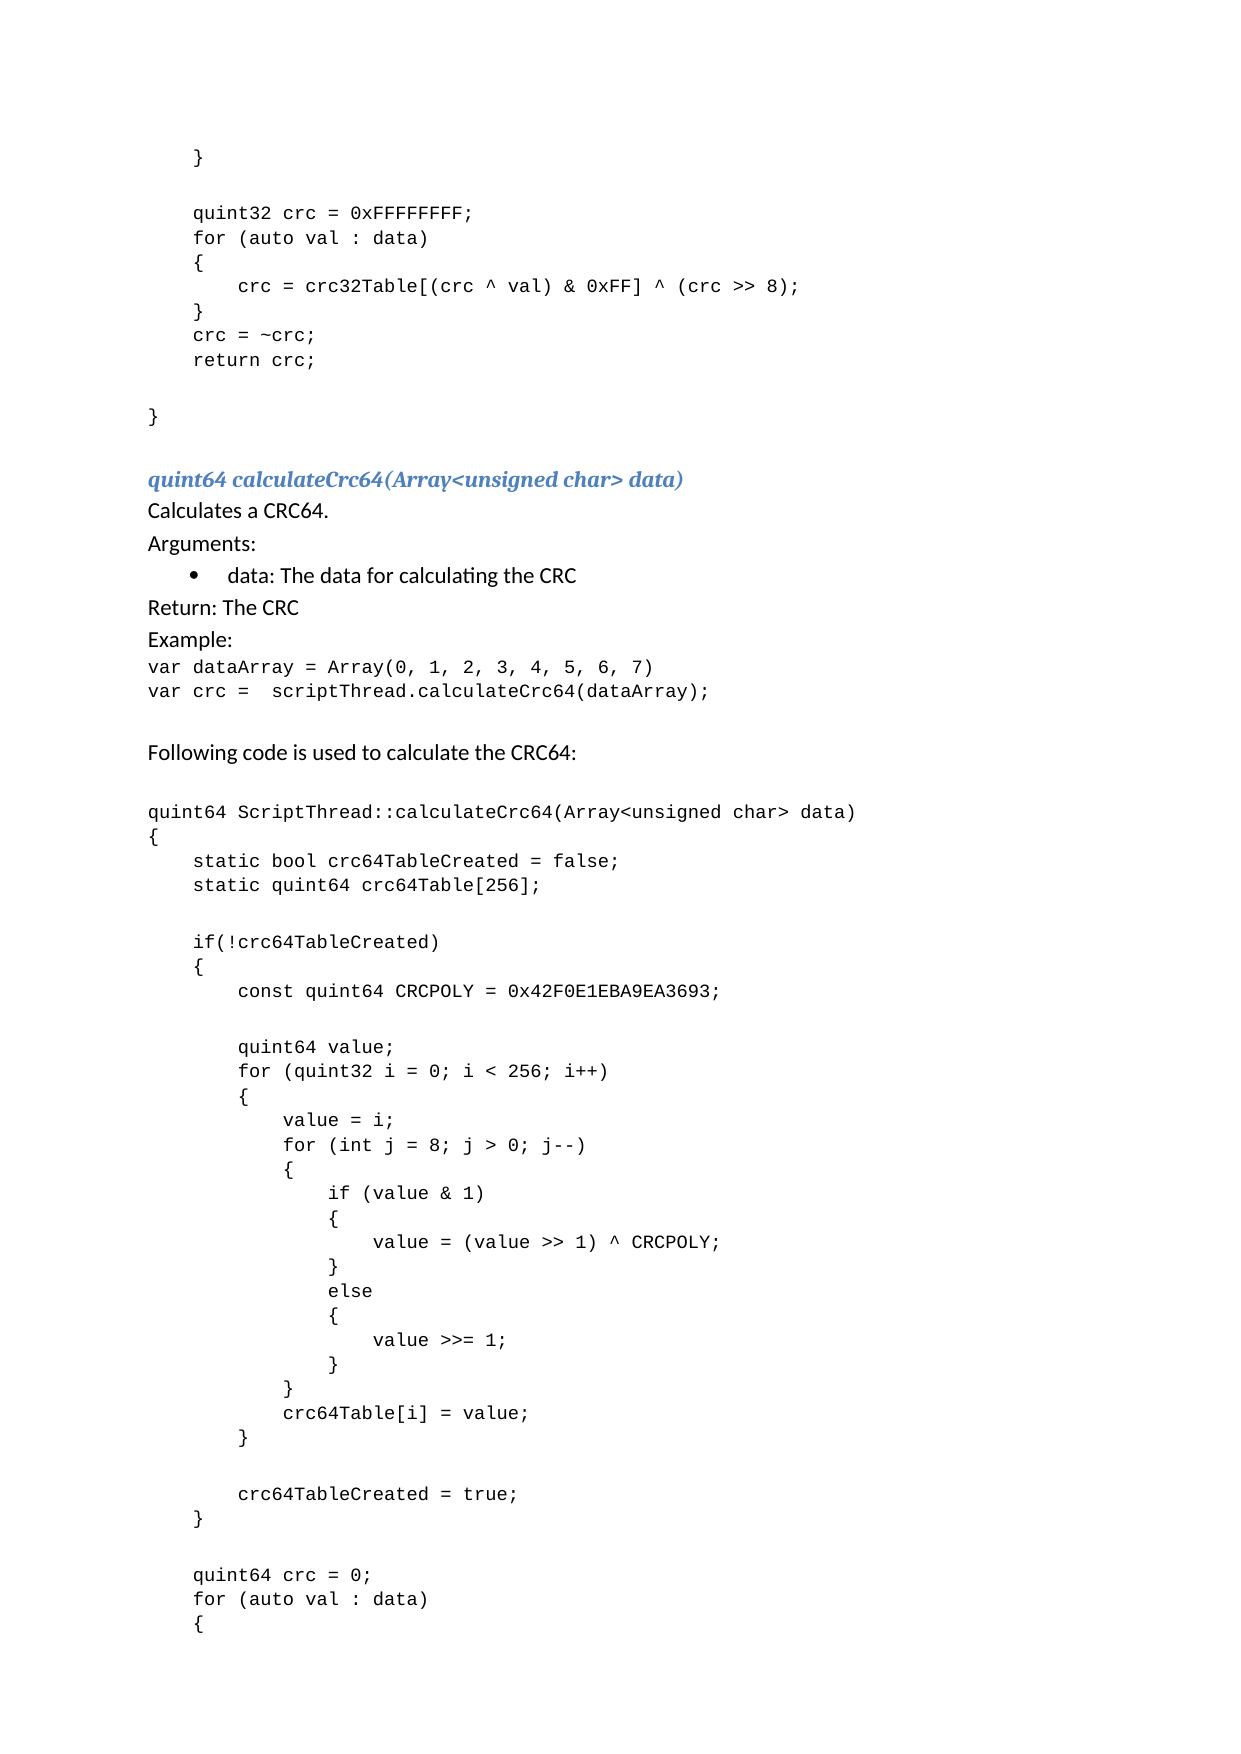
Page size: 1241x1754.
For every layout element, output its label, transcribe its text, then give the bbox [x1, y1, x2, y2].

text value = (value >> 1) ^ CRCPOLY; [148, 1233, 1093, 1254]
text for (int j = 8; j > 0; j--) [148, 1135, 1093, 1157]
text } [148, 1355, 1093, 1376]
text quint64 value; [148, 1038, 1093, 1059]
text } [148, 1257, 1093, 1278]
text } [148, 148, 1093, 169]
text for (quint32 i = 0; i < 256; i++) [148, 1062, 1093, 1083]
text quint64 ScriptThread::calculateCrc64(Array<unsigned char> data) [148, 803, 1093, 824]
text if (value & 1) [148, 1184, 1093, 1205]
text if(!crc64TableCreated) [148, 933, 1093, 954]
text } [148, 302, 1093, 323]
text Calculates a CRC64. [148, 497, 1093, 525]
text const quint64 CRCPOLY = 0x42F0E1EBA9EA3693; [148, 981, 1093, 1003]
text static quint64 crc64Table[256]; [148, 876, 1093, 897]
text { [148, 1160, 1093, 1181]
text else [148, 1282, 1093, 1303]
text { [148, 253, 1093, 274]
text Example: [148, 625, 1093, 653]
text Return: The CRC [148, 593, 1093, 621]
text var crc = scriptThread.calculateCrc64(dataArray); [148, 682, 1093, 703]
text { [148, 1087, 1093, 1108]
text Following code is used to calculate the CRC64: [148, 738, 1093, 767]
text { [148, 957, 1093, 978]
text } [148, 407, 1093, 428]
text crc64Table[i] = value; [148, 1403, 1093, 1425]
text static bool crc64TableCreated = false; [148, 852, 1093, 873]
text for (auto val : data) [148, 228, 1093, 250]
text { [148, 1208, 1093, 1230]
text for (auto val : data) [148, 1590, 1093, 1611]
text } [148, 1509, 1093, 1530]
text quint64 crc = 0; [148, 1565, 1093, 1587]
text } [148, 1379, 1093, 1400]
text value = i; [148, 1111, 1093, 1132]
text { [148, 1614, 1093, 1635]
text var dataArray = Array(0, 1, 2, 3, 4, 5, 6, 7) [148, 658, 1093, 679]
text { [148, 1306, 1093, 1327]
text Arguments: [148, 529, 1093, 557]
subtitle quint64 calculateCrc64(Array<unsigned char> data) [148, 466, 1093, 493]
list data: The data for calculating the CRC [190, 561, 1093, 589]
text return crc; [148, 350, 1093, 372]
text crc = crc32Table[(crc ^ val) & 0xFF] ^ (crc >> 8); [148, 277, 1093, 298]
text crc = ~crc; [148, 326, 1093, 347]
text value >>= 1; [148, 1330, 1093, 1352]
text { [148, 827, 1093, 848]
text } [148, 1428, 1093, 1449]
text quint32 crc = 0xFFFFFFFF; [148, 204, 1093, 225]
text crc64TableCreated = true; [148, 1484, 1093, 1506]
